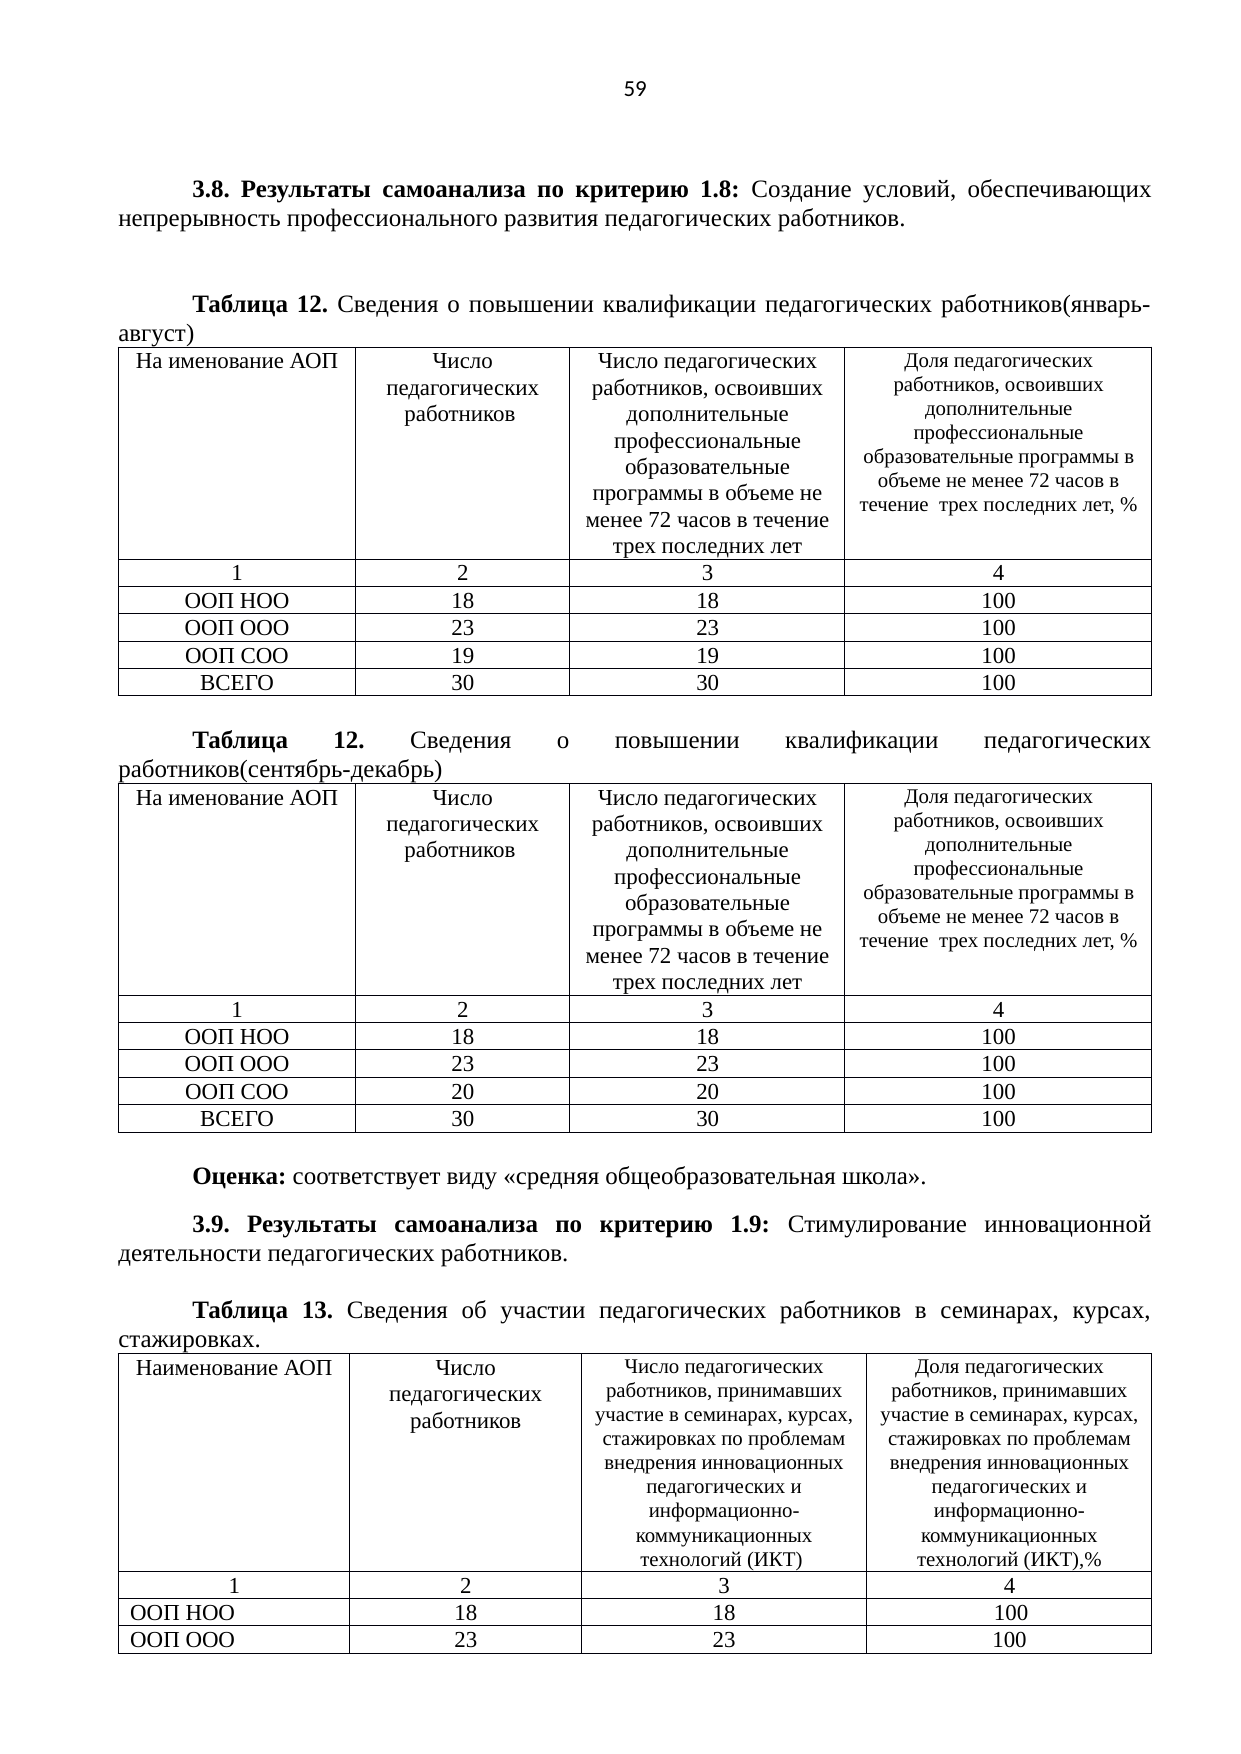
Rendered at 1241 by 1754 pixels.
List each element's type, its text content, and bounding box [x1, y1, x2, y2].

table_cell 23 [582, 1626, 866, 1653]
table_cell ООП СОО [119, 642, 355, 668]
table_cell 20 [356, 1078, 569, 1104]
table_cell 30 [570, 1105, 844, 1132]
table_header Доля педагогических работников, принимавших участие в семинарах, курсах, стажировках по проблемам внедрения инновационных педагогических и информационно-коммуникационных технологий (ИКТ),% [867, 1354, 1151, 1571]
table_cell 100 [845, 614, 1151, 641]
table_header Доля педагогических работников, освоивших дополнительные профессиональные образовательные программы в объеме не менее 72 часов в течение трех последних лет, % [845, 784, 1151, 994]
table_cell 2 [356, 996, 569, 1022]
table_cell 100 [845, 669, 1151, 695]
table_cell 100 [845, 587, 1151, 613]
table_header На именование АОП [119, 784, 355, 994]
table_cell 3 [570, 560, 844, 586]
table_cell 30 [570, 669, 844, 695]
table_cell ООП ООО [119, 1050, 355, 1077]
table_header Число педагогических работников, освоивших дополнительные профессиональные образовательные программы в объеме не менее 72 часов в течение трех последних лет [570, 348, 844, 558]
table_cell 4 [845, 560, 1151, 586]
table_cell 3 [582, 1572, 866, 1598]
table_cell ООП НОО [119, 587, 355, 613]
text Таблица 13. Сведения об участии педагогических работников в семинарах, курсах, стажировках. [118, 1296, 1152, 1353]
table_cell 18 [350, 1599, 581, 1625]
table_cell 18 [582, 1599, 866, 1625]
text 3.9. Результаты самоанализа по критерию 1.9: Стимулирование инновационной деятельности педагогических работников. [118, 1209, 1152, 1267]
table_cell ООП НОО [119, 1599, 349, 1625]
table_cell 100 [845, 642, 1151, 668]
table_cell 1 [119, 996, 355, 1022]
table_header Число педагогических работников, освоивших дополнительные профессиональные образовательные программы в объеме не менее 72 часов в течение трех последних лет [570, 784, 844, 994]
table_header На именование АОП [119, 348, 355, 558]
table_cell 4 [867, 1572, 1151, 1598]
table_header Наименование АОП [119, 1354, 349, 1571]
table_cell ВСЕГО [119, 1105, 355, 1132]
table_cell 20 [570, 1078, 844, 1104]
table_cell 18 [570, 587, 844, 613]
text 3.8. Результаты самоанализа по критерию 1.8: Создание условий, обеспечивающих непрерывность профессионального развития педагогических работников. [118, 174, 1152, 232]
table_cell 18 [356, 1023, 569, 1049]
table_header Число педагогических работников [350, 1354, 581, 1571]
table_cell 23 [356, 614, 569, 641]
table_cell 1 [119, 1572, 349, 1598]
table_cell ООП ООО [119, 1626, 349, 1653]
table_cell 2 [356, 560, 569, 586]
table_cell 19 [356, 642, 569, 668]
text Оценка: соответствует виду «средняя общеобразовательная школа». [118, 1161, 1152, 1190]
text Таблица 12. Сведения о повышении квалификации педагогических работников(январь-август) [118, 289, 1152, 347]
table_cell ООП СОО [119, 1078, 355, 1104]
table_cell 100 [845, 1105, 1151, 1132]
table_cell 23 [350, 1626, 581, 1653]
table_cell 19 [570, 642, 844, 668]
table_cell 23 [570, 1050, 844, 1077]
table_header Число педагогических работников [356, 348, 569, 558]
table_cell 18 [570, 1023, 844, 1049]
table_header Число педагогических работников [356, 784, 569, 994]
table_cell ООП НОО [119, 1023, 355, 1049]
table_cell 100 [845, 1023, 1151, 1049]
table_cell 2 [350, 1572, 581, 1598]
table_cell 4 [845, 996, 1151, 1022]
table_cell 18 [356, 587, 569, 613]
table_cell 3 [570, 996, 844, 1022]
table_cell 23 [570, 614, 844, 641]
table_cell 100 [867, 1599, 1151, 1625]
table_cell 23 [356, 1050, 569, 1077]
text Таблица 12. Сведения о повышении квалификации педагогических работников(сентябрь-декабрь) [118, 725, 1152, 783]
table_cell 100 [867, 1626, 1151, 1653]
table_cell 30 [356, 1105, 569, 1132]
table_header Доля педагогических работников, освоивших дополнительные профессиональные образовательные программы в объеме не менее 72 часов в течение трех последних лет, % [845, 348, 1151, 558]
table_cell 100 [845, 1078, 1151, 1104]
table_cell ООП ООО [119, 614, 355, 641]
table_cell 30 [356, 669, 569, 695]
table_cell ВСЕГО [119, 669, 355, 695]
table_cell 100 [845, 1050, 1151, 1077]
table_header Число педагогических работников, принимавших участие в семинарах, курсах, стажировках по проблемам внедрения инновационных педагогических и информационно-коммуникационных технологий (ИКТ) [582, 1354, 866, 1571]
table_cell 1 [119, 560, 355, 586]
